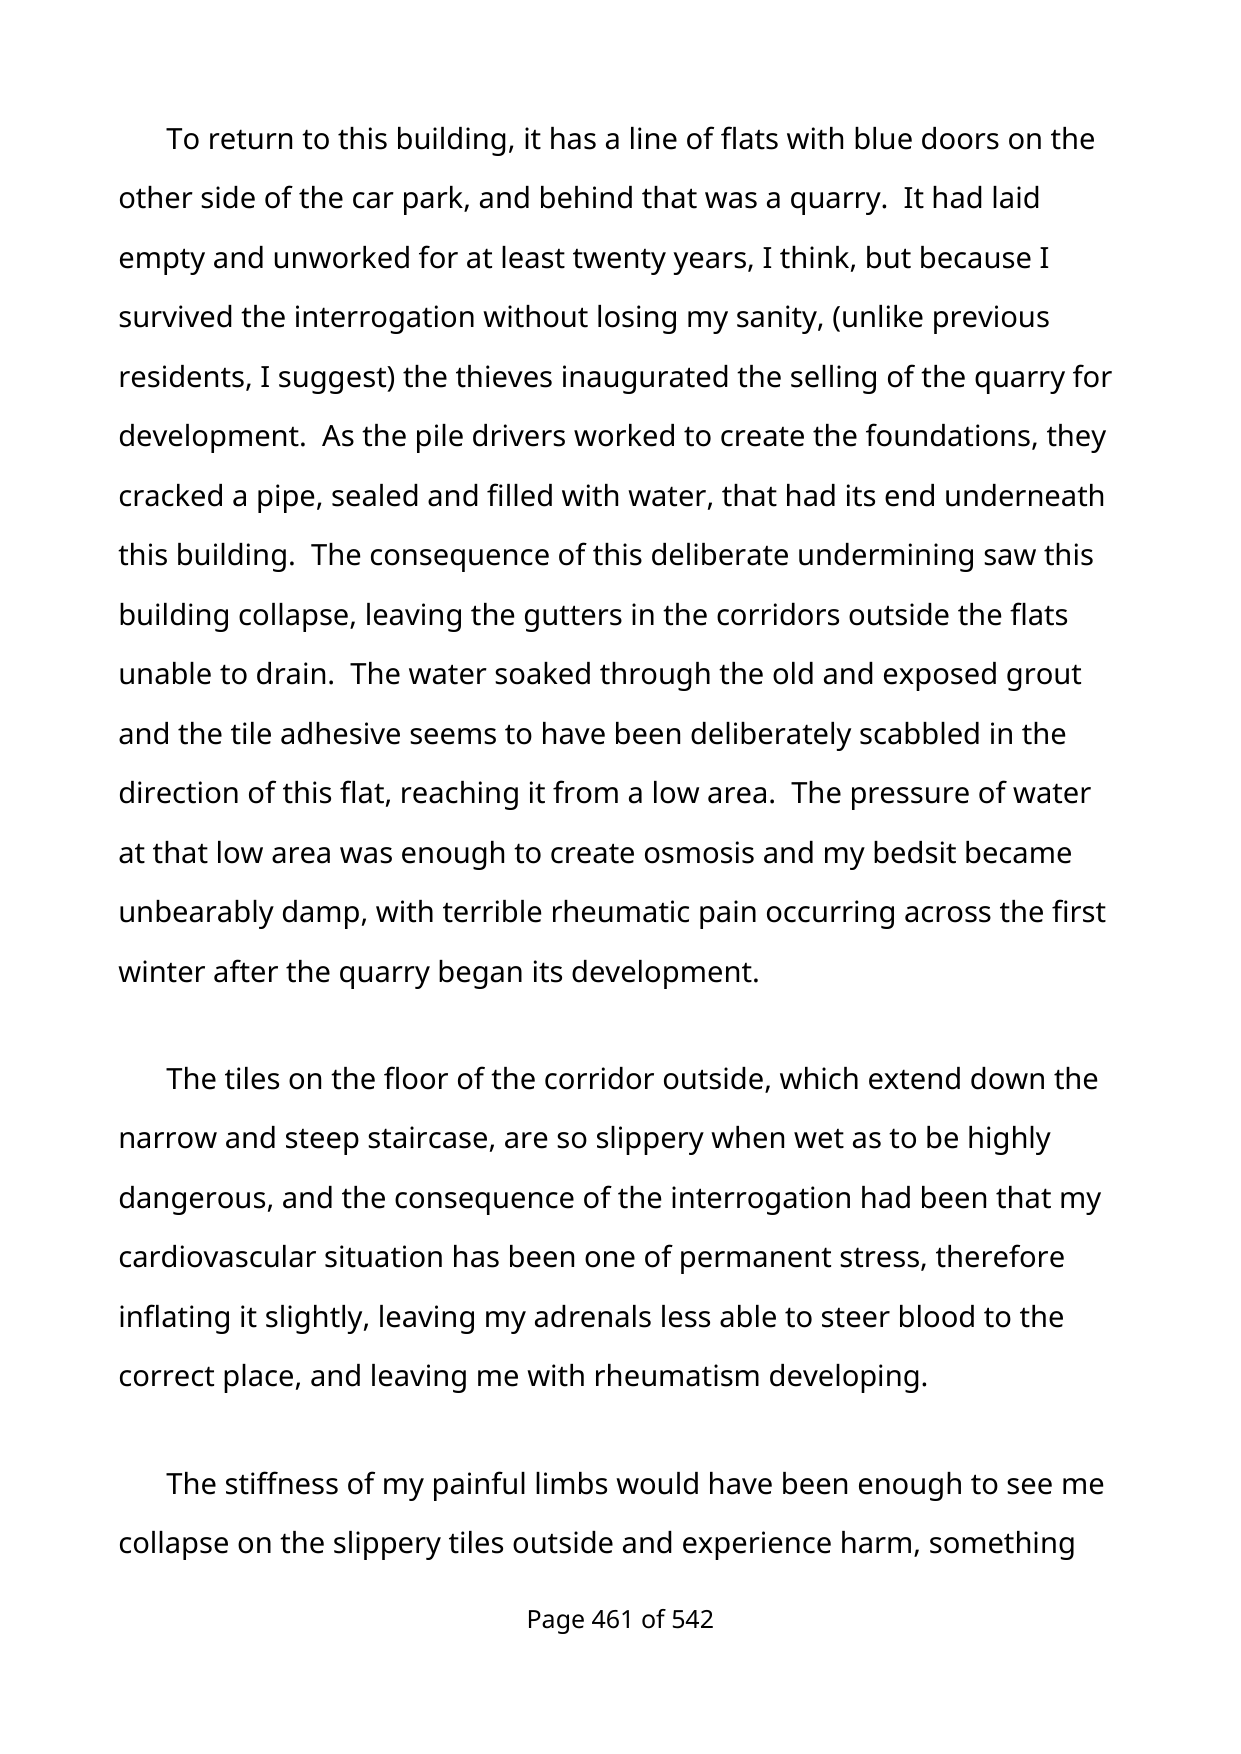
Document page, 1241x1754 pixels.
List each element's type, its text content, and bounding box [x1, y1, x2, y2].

text The stiffness of my painful limbs would have been enough to see me collapse on the slippery tiles outside and experience harm, something [118, 1463, 1122, 1562]
text To return to this building, it has a line of flats with blue doors on the other side of the car park, and behind that was a quarry. It had laid empty and unworked for at least twenty years, I think, but because I survived the interrogation without losing my sanity, (unlike previous residents, I suggest) the thieves inaugurated the selling of the quarry for development. As the pile drivers worked to create the foundations, they cracked a pipe, sealed and filled with water, that had its end underneath this building. The consequence of this deliberate undermining saw this building collapse, leaving the gutters in the corridors outside the flats unable to drain. The water soaked through the old and exposed grout and the tile adhesive seems to have been deliberately scabbled in the direction of this flat, reaching it from a low area. The pressure of water at that low area was enough to create osmosis and my bedsit became unbearably damp, with terrible rheumatic pain occurring across the first winter after the quarry began its development. [118, 118, 1122, 991]
text The tiles on the floor of the corridor outside, which extend down the narrow and steep staircase, are so slippery when wet as to be highly dangerous, and the consequence of the interrogation had been that my cardiovascular situation has been one of permanent stress, therefore inflating it slightly, leaving my adrenals less able to steer blood to the correct place, and leaving me with rheumatism developing. [118, 1058, 1122, 1395]
